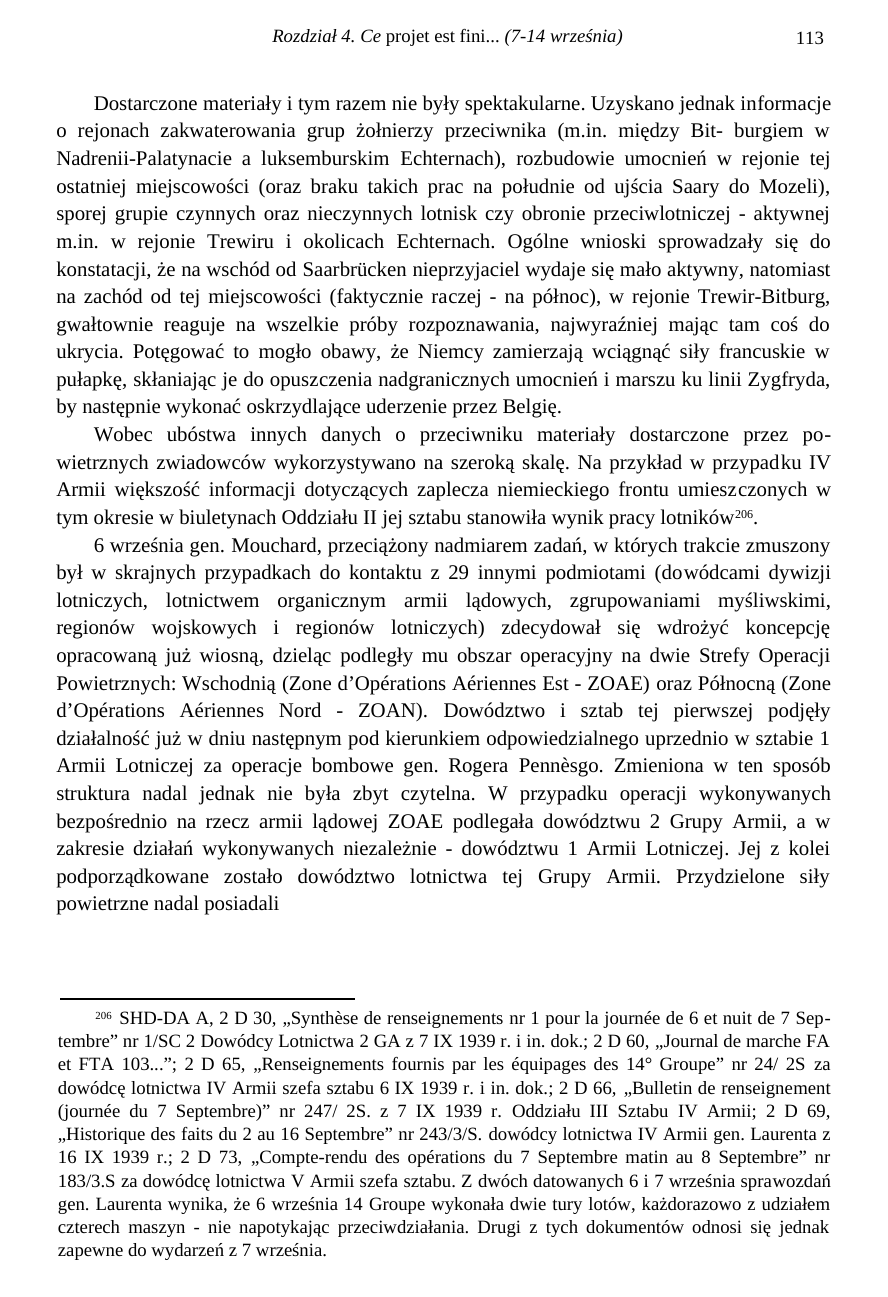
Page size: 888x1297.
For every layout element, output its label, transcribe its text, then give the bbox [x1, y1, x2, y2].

text Dostarczone materiały i tym razem nie były spektakularne. Uzyskano jednak in­formacje o rejonach zakwaterowania grup żołnierzy przeciwnika (m.in. między Bit- burgiem w Nadrenii-Palatynacie a luksemburskim Echternach), rozbudowie umoc­nień w rejonie tej ostatniej miejscowości (oraz braku takich prac na południe od ujścia Saary do Mozeli), sporej grupie czynnych oraz nieczynnych lotnisk czy obronie przeciwlotniczej - aktywnej m.in. w rejonie Trewiru i okolicach Echternach. Ogólne wnioski sprowadzały się do konstatacji, że na wschód od Saarbrücken nieprzyjaciel wydaje się mało aktywny, natomiast na zachód od tej miejscowości (faktycznie ra­czej - na północ), w rejonie Trewir-Bitburg, gwałtownie reaguje na wszelkie próby rozpoznawania, najwyraźniej mając tam coś do ukrycia. Potęgować to mogło obawy, że Niemcy zamierzają wciągnąć siły francuskie w pułapkę, skłaniając je do opusz­czenia nadgranicznych umocnień i marszu ku linii Zygfryda, by następnie wykonać oskrzydlające uderzenie przez Belgię. [56, 91, 831, 418]
text 113 [796, 27, 829, 49]
text 206 SHD-DA A, 2 D 30, „Synthèse de renseignements nr 1 pour la journée de 6 et nuit de 7 Sep­tembre” nr 1/SC 2 Dowódcy Lotnictwa 2 GA z 7 IX 1939 r. i in. dok.; 2 D 60, „Journal de marche FA et FTA 103...”; 2 D 65, „Renseignements fournis par les équipages des 14° Groupe” nr 24/ 2S za dowódcę lotnictwa IV Armii szefa sztabu 6 IX 1939 r. i in. dok.; 2 D 66, „Bulletin de renseigne­ment (journée du 7 Septembre)” nr 247/ 2S. z 7 IX 1939 r. Oddziału III Sztabu IV Armii; 2 D 69, „Historique des faits du 2 au 16 Septembre” nr 243/3/S. dowódcy lotnictwa IV Armii gen. Laurenta z 16 IX 1939 r.; 2 D 73, „Compte-rendu des opérations du 7 Septembre matin au 8 Septembre” nr 183/3.S za dowódcę lotnictwa V Armii szefa sztabu. Z dwóch datowanych 6 i 7 września spra­wozdań gen. Laurenta wynika, że 6 września 14 Groupe wykonała dwie tury lotów, każdorazowo z udziałem czterech maszyn - nie napotykając przeciwdziałania. Drugi z tych dokumentów odnosi się jednak zapewne do wydarzeń z 7 września. [58, 1007, 831, 1261]
text Wobec ubóstwa innych danych o przeciwniku materiały dostarczone przez po­wietrznych zwiadowców wykorzystywano na szeroką skalę. Na przykład w przypad­ku IV Armii większość informacji dotyczących zaplecza niemieckiego frontu umiesz­czonych w tym okresie w biuletynach Oddziału II jej sztabu stanowiła wynik pracy lotników206. [56, 422, 831, 529]
text Rozdział 4. Ce projet est fini... (7-14 września) [272, 25, 624, 47]
text 6 września gen. Mouchard, przeciążony nadmiarem zadań, w których trakcie zmuszony był w skrajnych przypadkach do kontaktu z 29 innymi podmiotami (do­wódcami dywizji lotniczych, lotnictwem organicznym armii lądowych, zgrupowa­niami myśliwskimi, regionów wojskowych i regionów lotniczych) zdecydował się wdrożyć koncepcję opracowaną już wiosną, dzieląc podległy mu obszar operacyjny na dwie Strefy Operacji Powietrznych: Wschodnią (Zone d’Opérations Aériennes Est - ZOAE) oraz Północną (Zone d’Opérations Aériennes Nord - ZOAN). Dowódz­two i sztab tej pierwszej podjęły działalność już w dniu następnym pod kierunkiem odpowiedzialnego uprzednio w sztabie 1 Armii Lotniczej za operacje bombowe gen. Rogera Pennèsgo. Zmieniona w ten sposób struktura nadal jednak nie była zbyt czy­telna. W przypadku operacji wykonywanych bezpośrednio na rzecz armii lądowej ZOAE podlegała dowództwu 2 Grupy Armii, a w zakresie działań wykonywanych niezależnie - dowództwu 1 Armii Lotniczej. Jej z kolei podporządkowane zostało dowództwo lotnictwa tej Grupy Armii. Przydzielone siły powietrzne nadal posiadali [56, 532, 831, 915]
